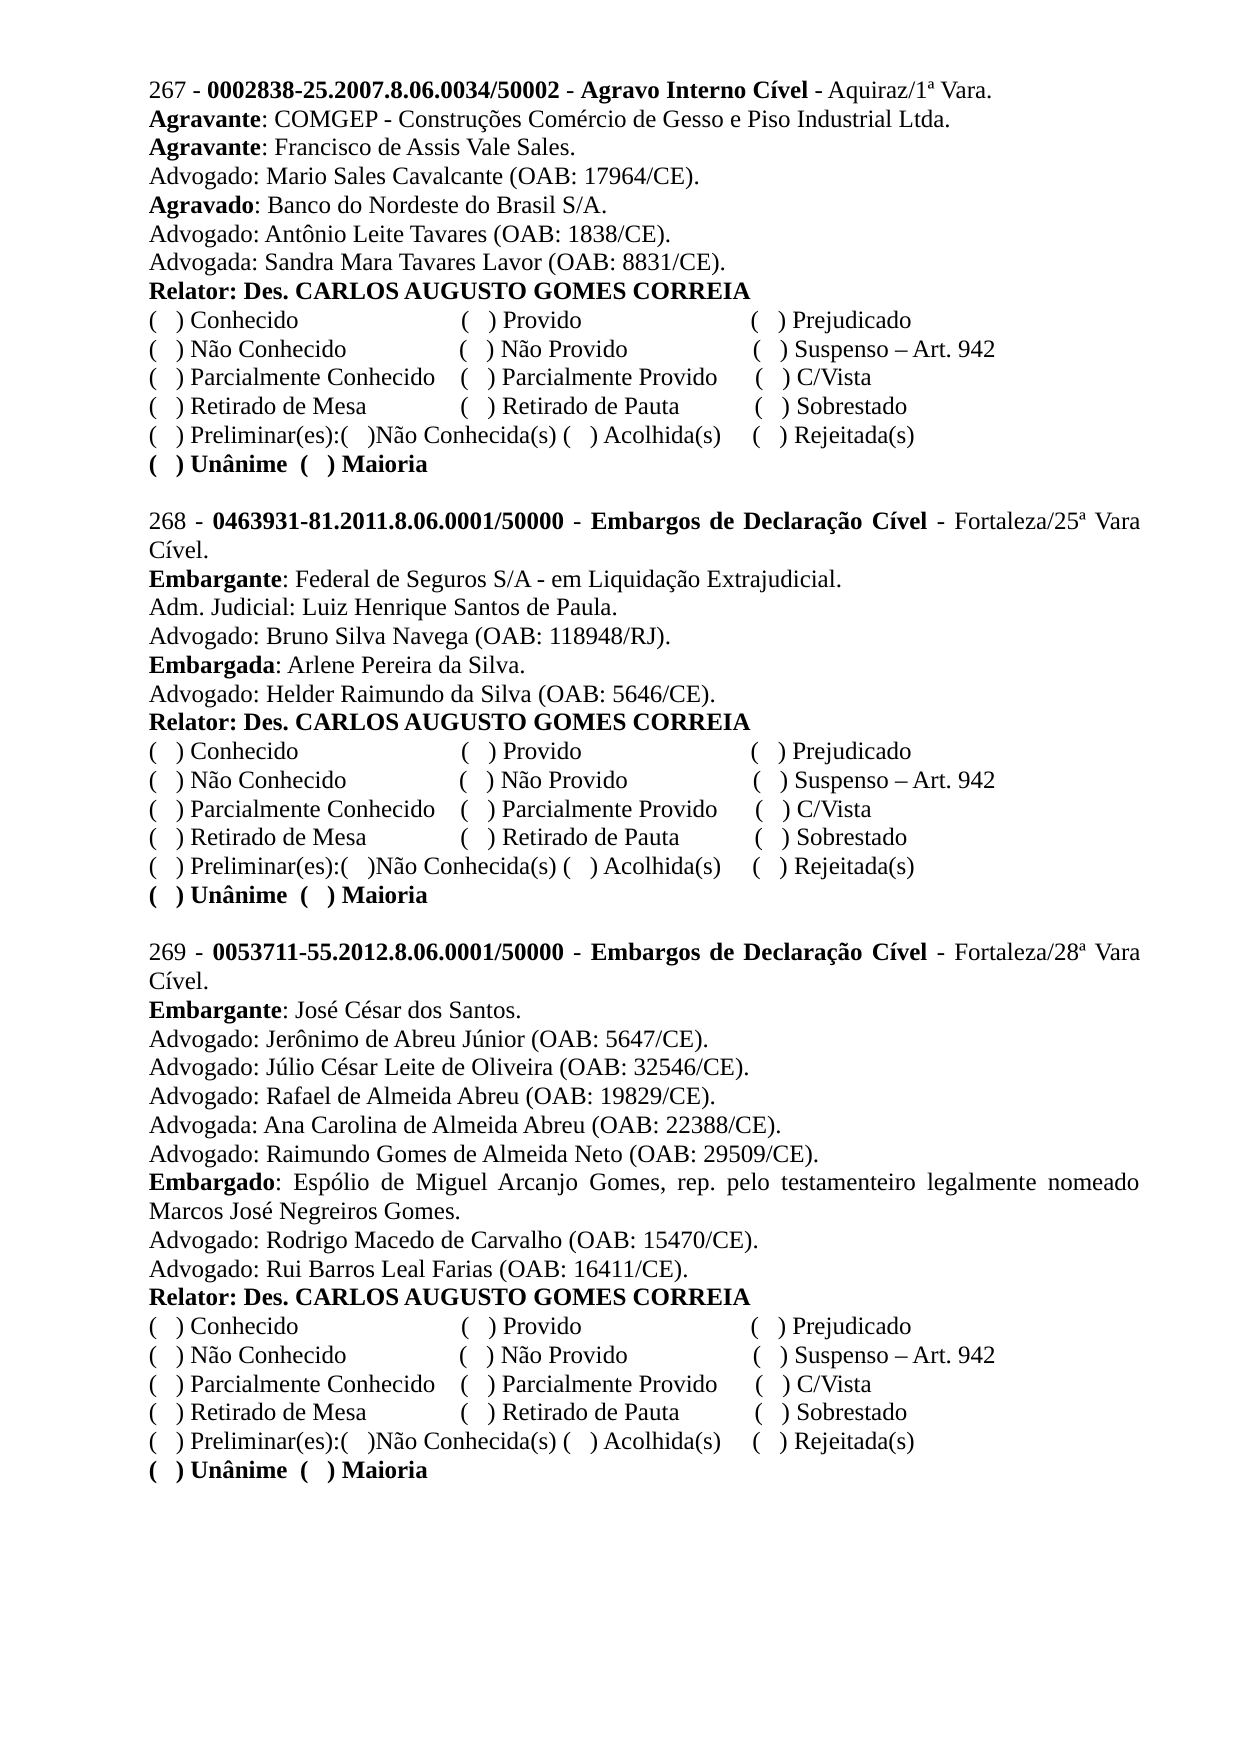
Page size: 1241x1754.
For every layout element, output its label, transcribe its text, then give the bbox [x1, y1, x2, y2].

text Advogado: Antônio Leite Tavares (OAB: 1838/CE). [148, 219, 1141, 247]
text ( ) Não Conhecido ( ) Não Provido ( ) Suspenso – Art. 942 [148, 765, 1158, 794]
text Embargante: Federal de Seguros S/A - em Liquidação Extrajudicial. [148, 564, 1141, 592]
text Embargado: Espólio de Miguel Arcanjo Gomes, rep. pelo testamenteiro legalmente nomeado Marcos José Negreiros Gomes. [148, 1167, 1141, 1225]
text ( ) Unânime ( ) Maioria [148, 880, 1158, 909]
text ( ) Não Conhecido ( ) Não Provido ( ) Suspenso – Art. 942 [148, 334, 1158, 362]
text 267 - 0002838-25.2007.8.06.0034/50002 - Agravo Interno Cível - Aquiraz/1ª Vara. [148, 75, 1141, 104]
text Advogado: Rui Barros Leal Farias (OAB: 16411/CE). [148, 1254, 1141, 1282]
text 268 - 0463931-81.2011.8.06.0001/50000 - Embargos de Declaração Cível - Fortaleza/25ª Vara Cível. [148, 506, 1141, 564]
text Advogado: Rodrigo Macedo de Carvalho (OAB: 15470/CE). [148, 1225, 1141, 1254]
text Advogado: Helder Raimundo da Silva (OAB: 5646/CE). [148, 679, 1141, 707]
text ( ) Preliminar(es):( )Não Conhecida(s) ( ) Acolhida(s) ( ) Rejeitada(s) [148, 1426, 1158, 1455]
text Advogado: Rafael de Almeida Abreu (OAB: 19829/CE). [148, 1081, 1141, 1110]
text ( ) Unânime ( ) Maioria [148, 449, 1158, 477]
text ( ) Parcialmente Conhecido ( ) Parcialmente Provido ( ) C/Vista [148, 794, 1158, 822]
text ( ) Parcialmente Conhecido ( ) Parcialmente Provido ( ) C/Vista [148, 1369, 1158, 1397]
text ( ) Parcialmente Conhecido ( ) Parcialmente Provido ( ) C/Vista [148, 362, 1158, 391]
text Advogado: Raimundo Gomes de Almeida Neto (OAB: 29509/CE). [148, 1139, 1141, 1167]
text Embargante: José César dos Santos. [148, 995, 1141, 1024]
text Relator: Des. CARLOS AUGUSTO GOMES CORREIA [148, 276, 1141, 305]
text Agravado: Banco do Nordeste do Brasil S/A. [148, 190, 1141, 219]
text ( ) Retirado de Mesa ( ) Retirado de Pauta ( ) Sobrestado [148, 822, 1158, 851]
text Agravante: COMGEP - Construções Comércio de Gesso e Piso Industrial Ltda. [148, 104, 1141, 132]
text Advogado: Jerônimo de Abreu Júnior (OAB: 5647/CE). [148, 1024, 1141, 1052]
text Embargada: Arlene Pereira da Silva. [148, 650, 1141, 679]
text Adm. Judicial: Luiz Henrique Santos de Paula. [148, 592, 1141, 621]
text Advogado: Júlio César Leite de Oliveira (OAB: 32546/CE). [148, 1052, 1141, 1081]
text ( ) Unânime ( ) Maioria [148, 1455, 1158, 1484]
text ( ) Preliminar(es):( )Não Conhecida(s) ( ) Acolhida(s) ( ) Rejeitada(s) [148, 420, 1158, 449]
text ( ) Conhecido ( ) Provido ( ) Prejudicado [148, 736, 1141, 765]
text ( ) Conhecido ( ) Provido ( ) Prejudicado [148, 1311, 1141, 1340]
text Agravante: Francisco de Assis Vale Sales. [148, 132, 1141, 161]
text 269 - 0053711-55.2012.8.06.0001/50000 - Embargos de Declaração Cível - Fortaleza/28ª Vara Cível. [148, 937, 1141, 995]
text ( ) Não Conhecido ( ) Não Provido ( ) Suspenso – Art. 942 [148, 1340, 1158, 1369]
text Relator: Des. CARLOS AUGUSTO GOMES CORREIA [148, 1282, 1141, 1311]
text Advogada: Sandra Mara Tavares Lavor (OAB: 8831/CE). [148, 247, 1141, 276]
text Advogado: Mario Sales Cavalcante (OAB: 17964/CE). [148, 161, 1141, 190]
text ( ) Retirado de Mesa ( ) Retirado de Pauta ( ) Sobrestado [148, 1397, 1158, 1426]
text ( ) Preliminar(es):( )Não Conhecida(s) ( ) Acolhida(s) ( ) Rejeitada(s) [148, 851, 1158, 880]
text Relator: Des. CARLOS AUGUSTO GOMES CORREIA [148, 707, 1141, 736]
text Advogada: Ana Carolina de Almeida Abreu (OAB: 22388/CE). [148, 1110, 1141, 1139]
text Advogado: Bruno Silva Navega (OAB: 118948/RJ). [148, 621, 1141, 650]
text ( ) Conhecido ( ) Provido ( ) Prejudicado [148, 305, 1141, 334]
text ( ) Retirado de Mesa ( ) Retirado de Pauta ( ) Sobrestado [148, 391, 1158, 420]
